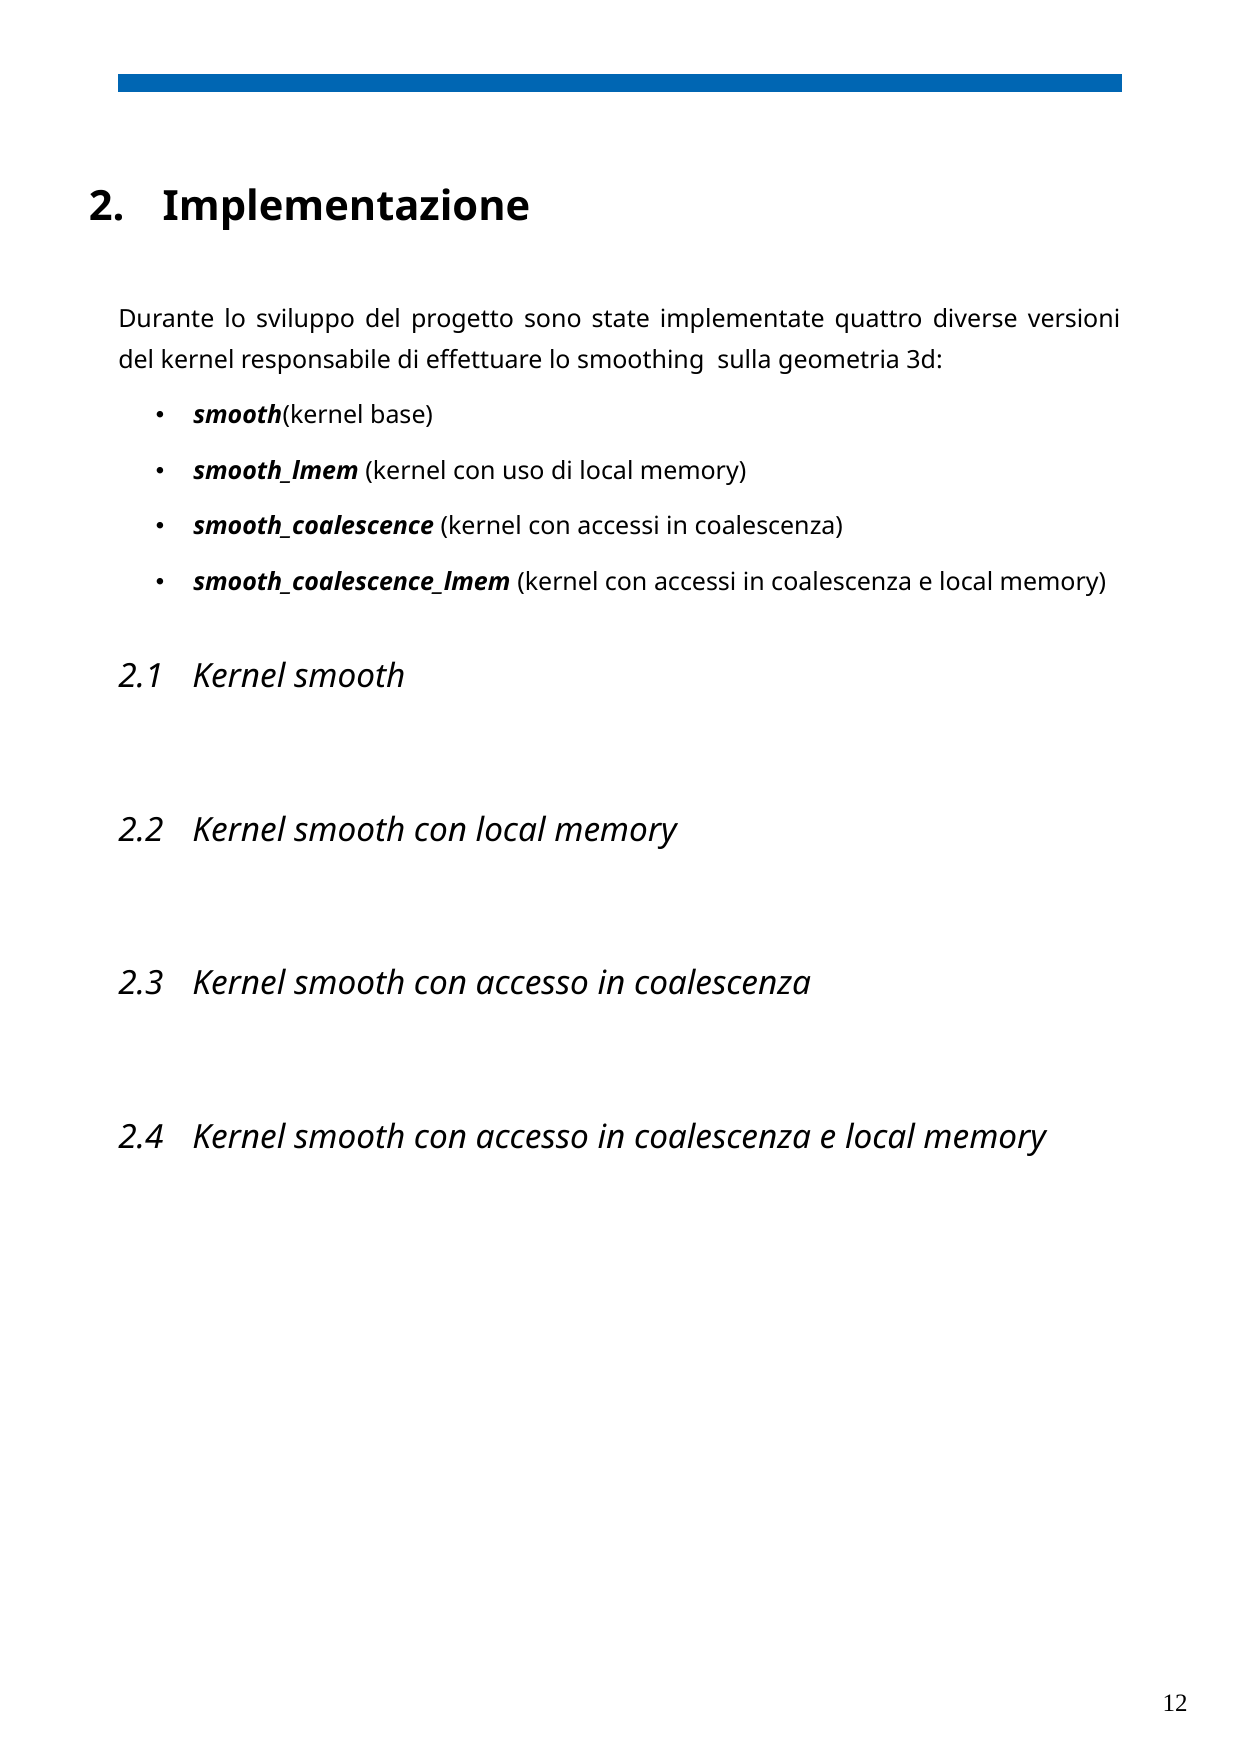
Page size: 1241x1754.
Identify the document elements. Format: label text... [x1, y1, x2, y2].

text Durante lo sviluppo del progetto sono state implementate quattro diverse versioni del kernel responsabile di effettuare lo smoothing sulla geometria 3d: [118, 301, 1122, 376]
list smooth_lmem (kernel con uso di local memory) [156, 453, 1122, 487]
list smooth_coalescence (kernel con accessi in coalescenza) [156, 508, 1122, 542]
subtitle Implementazione [89, 176, 1122, 233]
subtitle Kernel smooth con local memory [118, 806, 1122, 851]
subtitle Kernel smooth [118, 652, 1122, 698]
subtitle Kernel smooth con accesso in coalescenza e local memory [118, 1112, 1122, 1158]
list smooth(kernel base) [156, 397, 1122, 431]
subtitle Kernel smooth con accesso in coalescenza [118, 959, 1122, 1004]
list smooth_coalescence_lmem (kernel con accessi in coalescenza e local memory) [156, 563, 1122, 597]
